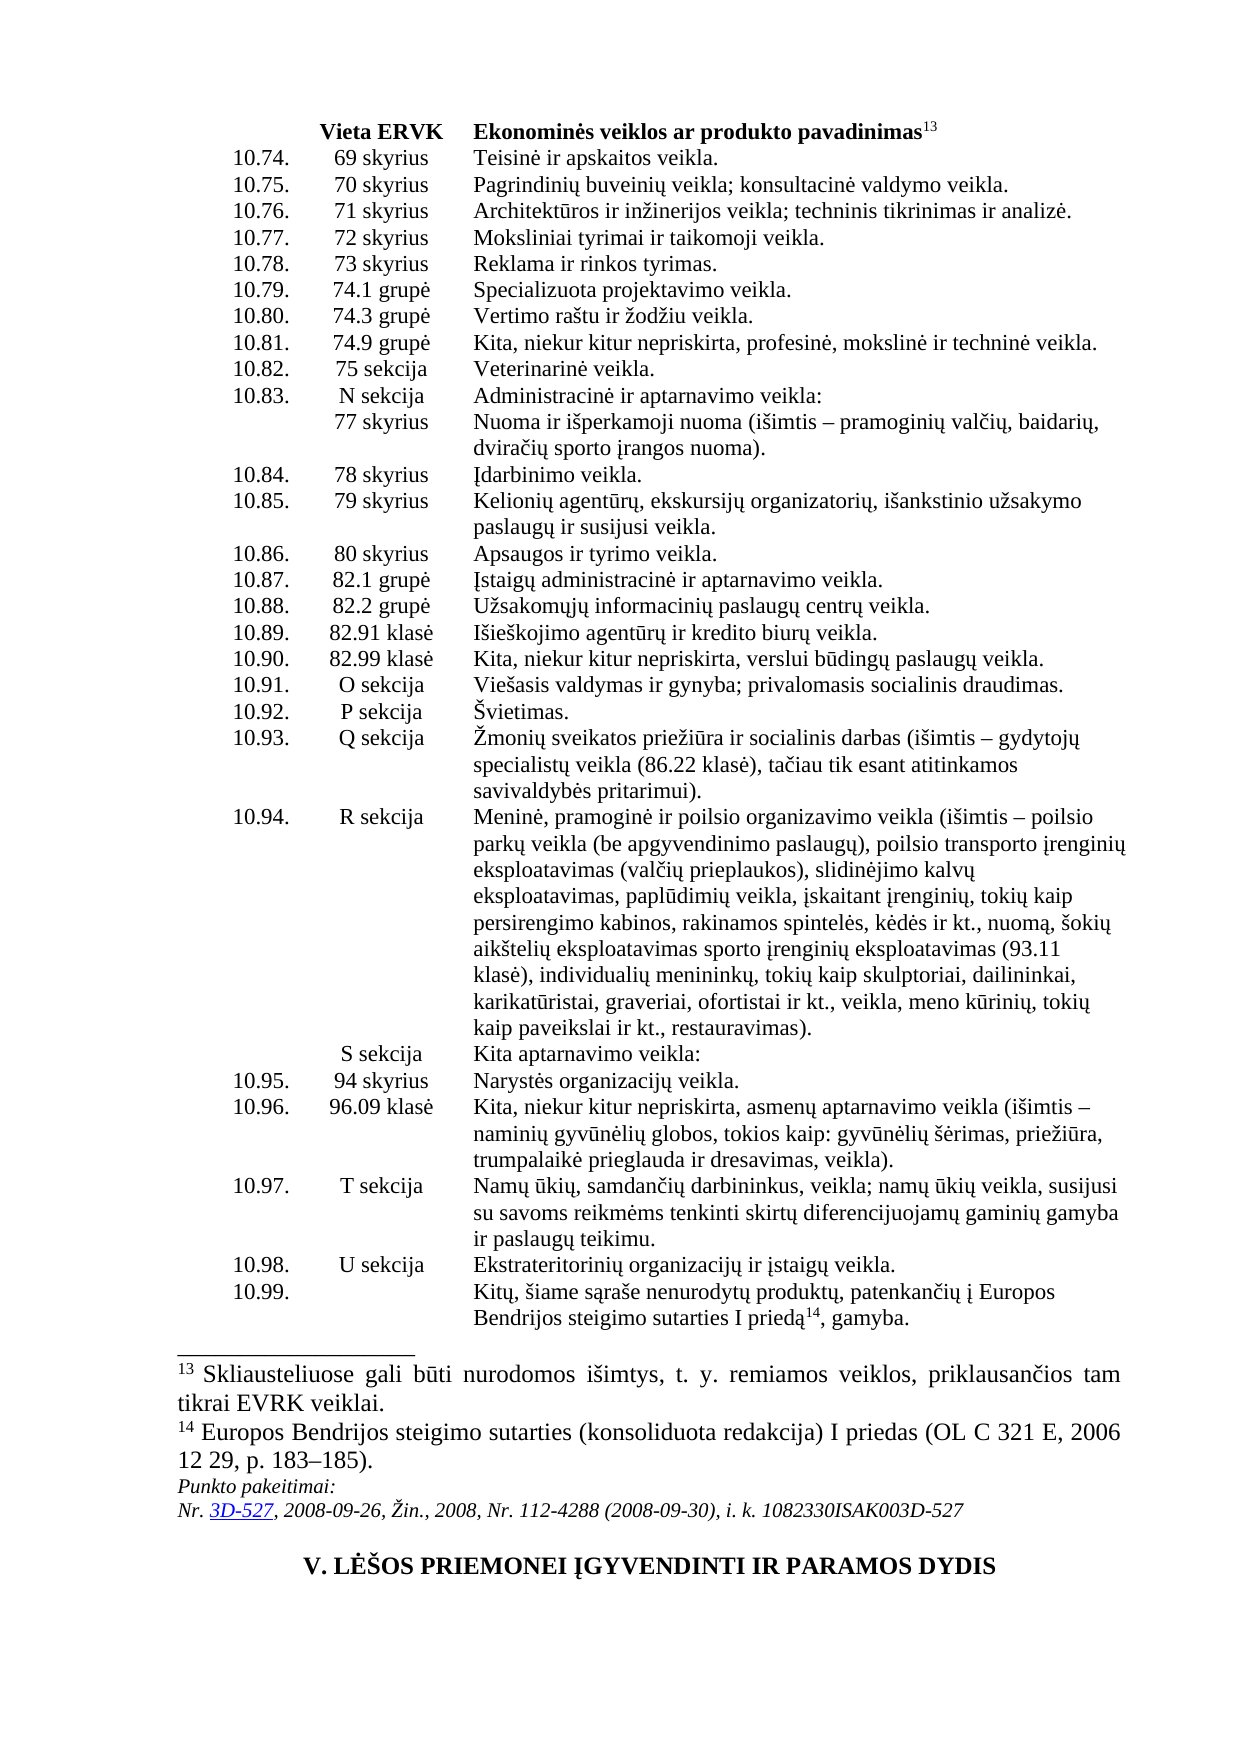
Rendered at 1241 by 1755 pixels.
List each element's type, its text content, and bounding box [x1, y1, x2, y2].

table_cell O sekcija [294, 672, 469, 698]
table_cell R sekcija [294, 803, 469, 1041]
table_cell Reklama ir rinkos tyrimas. [469, 250, 1131, 276]
table_cell 10.97. [181, 1172, 294, 1251]
table_cell 94 skyrius [294, 1067, 469, 1093]
table_cell 10.75. [181, 171, 294, 197]
text Punkto pakeitimai: [177, 1474, 1122, 1498]
table_cell 10.95. [181, 1067, 294, 1093]
table_cell 96.09 klasė [294, 1093, 469, 1172]
table_cell Kita, niekur kitur nepriskirta, profesinė, mokslinė ir techninė veikla. [469, 329, 1131, 355]
table_cell 74.1 grupė [294, 276, 469, 303]
table_cell 74.9 grupė [294, 329, 469, 355]
table_cell 82.2 grupė [294, 593, 469, 619]
table_cell 10.87. [181, 566, 294, 592]
table_cell [181, 1041, 294, 1067]
table_cell 10.85. [181, 487, 294, 540]
table_cell Nuoma ir išperkamoji nuoma (išimtis – pramoginių valčių, baidarių, dviračių sporto įrangos nuoma). [469, 408, 1131, 461]
table_cell Kita, niekur kitur nepriskirta, verslui būdingų paslaugų veikla. [469, 645, 1131, 672]
table_cell Teisinė ir apskaitos veikla. [469, 145, 1131, 171]
table_cell 74.3 grupė [294, 303, 469, 329]
table_header Vieta ERVK [294, 118, 469, 144]
table_cell 10.96. [181, 1093, 294, 1172]
table_cell [181, 408, 294, 461]
table_cell 10.94. [181, 803, 294, 1041]
table_cell [294, 1278, 469, 1330]
table_cell 75 sekcija [294, 355, 469, 382]
table_cell 10.82. [181, 355, 294, 382]
table_cell 10.84. [181, 461, 294, 487]
table_cell Pagrindinių buveinių veikla; konsultacinė valdymo veikla. [469, 171, 1131, 197]
table_cell 10.91. [181, 672, 294, 698]
table_cell Specializuota projektavimo veikla. [469, 276, 1131, 303]
table_cell Užsakomųjų informacinių paslaugų centrų veikla. [469, 593, 1131, 619]
table_cell Žmonių sveikatos priežiūra ir socialinis darbas (išimtis – gydytojų specialistų veikla (86.22 klasė), tačiau tik esant atitinkamos savivaldybės pritarimui). [469, 724, 1131, 803]
table_cell 10.88. [181, 593, 294, 619]
table_cell 10.92. [181, 698, 294, 724]
table_cell 10.86. [181, 540, 294, 566]
text 13 Skliausteliuose gali būti nurodomos išimtys, t. y. remiamos veiklos, priklausančios tam tikrai EVRK veiklai. [177, 1359, 1122, 1417]
table_cell Įdarbinimo veikla. [469, 461, 1131, 487]
table_cell Viešasis valdymas ir gynyba; privalomasis socialinis draudimas. [469, 672, 1131, 698]
table_cell 80 skyrius [294, 540, 469, 566]
text V. LĖŠOS PRIEMONEI ĮGYVENDINTI IR PARAMOS DYDIS [177, 1551, 1122, 1580]
table_cell 72 skyrius [294, 224, 469, 250]
table_cell 10.79. [181, 276, 294, 303]
table_cell 78 skyrius [294, 461, 469, 487]
table_cell 79 skyrius [294, 487, 469, 540]
table_cell Kitų, šiame sąraše nenurodytų produktų, patenkančių į Europos Bendrijos steigimo sutarties I priedą14, gamyba. [469, 1278, 1131, 1330]
table_cell Įstaigų administracinė ir aptarnavimo veikla. [469, 566, 1131, 592]
table_cell 10.90. [181, 645, 294, 672]
table_cell Kita aptarnavimo veikla: [469, 1041, 1131, 1067]
text ___________________ [177, 1330, 1122, 1359]
table_cell 10.76. [181, 197, 294, 223]
table_cell 10.89. [181, 619, 294, 645]
table_cell 10.80. [181, 303, 294, 329]
table_cell 71 skyrius [294, 197, 469, 223]
table_cell Kita, niekur kitur nepriskirta, asmenų aptarnavimo veikla (išimtis – naminių gyvūnėlių globos, tokios kaip: gyvūnėlių šėrimas, priežiūra, trumpalaikė prieglauda ir dresavimas, veikla). [469, 1093, 1131, 1172]
table_cell Vertimo raštu ir žodžiu veikla. [469, 303, 1131, 329]
table_cell 10.99. [181, 1278, 294, 1330]
table_cell 10.98. [181, 1251, 294, 1278]
table_cell 82.1 grupė [294, 566, 469, 592]
table_cell Meninė, pramoginė ir poilsio organizavimo veikla (išimtis – poilsio parkų veikla (be apgyvendinimo paslaugų), poilsio transporto įrenginių eksploatavimas (valčių prieplaukos), slidinėjimo kalvų eksploatavimas, paplūdimių veikla, įskaitant įrenginių, tokių kaip persirengimo kabinos, rakinamos spintelės, kėdės ir kt., nuomą, šokių aikštelių eksploatavimas sporto įrenginių eksploatavimas (93.11 klasė), individualių menininkų, tokių kaip skulptoriai, dailininkai, karikatūristai, graveriai, ofortistai ir kt., veikla, meno kūrinių, tokių kaip paveikslai ir kt., restauravimas). [469, 803, 1131, 1041]
table_cell 73 skyrius [294, 250, 469, 276]
table_cell Namų ūkių, samdančių darbininkus, veikla; namų ūkių veikla, susijusi su savoms reikmėms tenkinti skirtų diferencijuojamų gaminių gamyba ir paslaugų teikimu. [469, 1172, 1131, 1251]
table_cell 10.81. [181, 329, 294, 355]
table_cell Administracinė ir aptarnavimo veikla: [469, 382, 1131, 408]
table_cell N sekcija [294, 382, 469, 408]
table_cell Architektūros ir inžinerijos veikla; techninis tikrinimas ir analizė. [469, 197, 1131, 223]
table_cell 10.83. [181, 382, 294, 408]
table_cell Švietimas. [469, 698, 1131, 724]
table_cell 10.93. [181, 724, 294, 803]
table_cell 10.78. [181, 250, 294, 276]
table_cell 77 skyrius [294, 408, 469, 461]
table_cell Kelionių agentūrų, ekskursijų organizatorių, išankstinio užsakymo paslaugų ir susijusi veikla. [469, 487, 1131, 540]
table_cell 69 skyrius [294, 145, 469, 171]
table_cell Išieškojimo agentūrų ir kredito biurų veikla. [469, 619, 1131, 645]
table_cell P sekcija [294, 698, 469, 724]
table_cell Q sekcija [294, 724, 469, 803]
table_cell Ekstrateritorinių organizacijų ir įstaigų veikla. [469, 1251, 1131, 1278]
table_cell Apsaugos ir tyrimo veikla. [469, 540, 1131, 566]
table_cell 70 skyrius [294, 171, 469, 197]
table_cell S sekcija [294, 1041, 469, 1067]
table_header [181, 118, 294, 144]
table_cell Veterinarinė veikla. [469, 355, 1131, 382]
table_cell 10.74. [181, 145, 294, 171]
table_cell Narystės organizacijų veikla. [469, 1067, 1131, 1093]
table_cell 82.99 klasė [294, 645, 469, 672]
text 14 Europos Bendrijos steigimo sutarties (konsoliduota redakcija) I priedas (OL C 321 E, 2006 12 29, p. 183–185). [177, 1417, 1122, 1474]
table_header Ekonominės veiklos ar produkto pavadinimas13 [469, 118, 1131, 144]
table_cell 82.91 klasė [294, 619, 469, 645]
table_cell U sekcija [294, 1251, 469, 1278]
table_cell Moksliniai tyrimai ir taikomoji veikla. [469, 224, 1131, 250]
table_cell 10.77. [181, 224, 294, 250]
table_cell T sekcija [294, 1172, 469, 1251]
text Nr. 3D-527, 2008-09-26, Žin., 2008, Nr. 112-4288 (2008-09-30), i. k. 1082330ISAK003D-527 [177, 1498, 1122, 1522]
